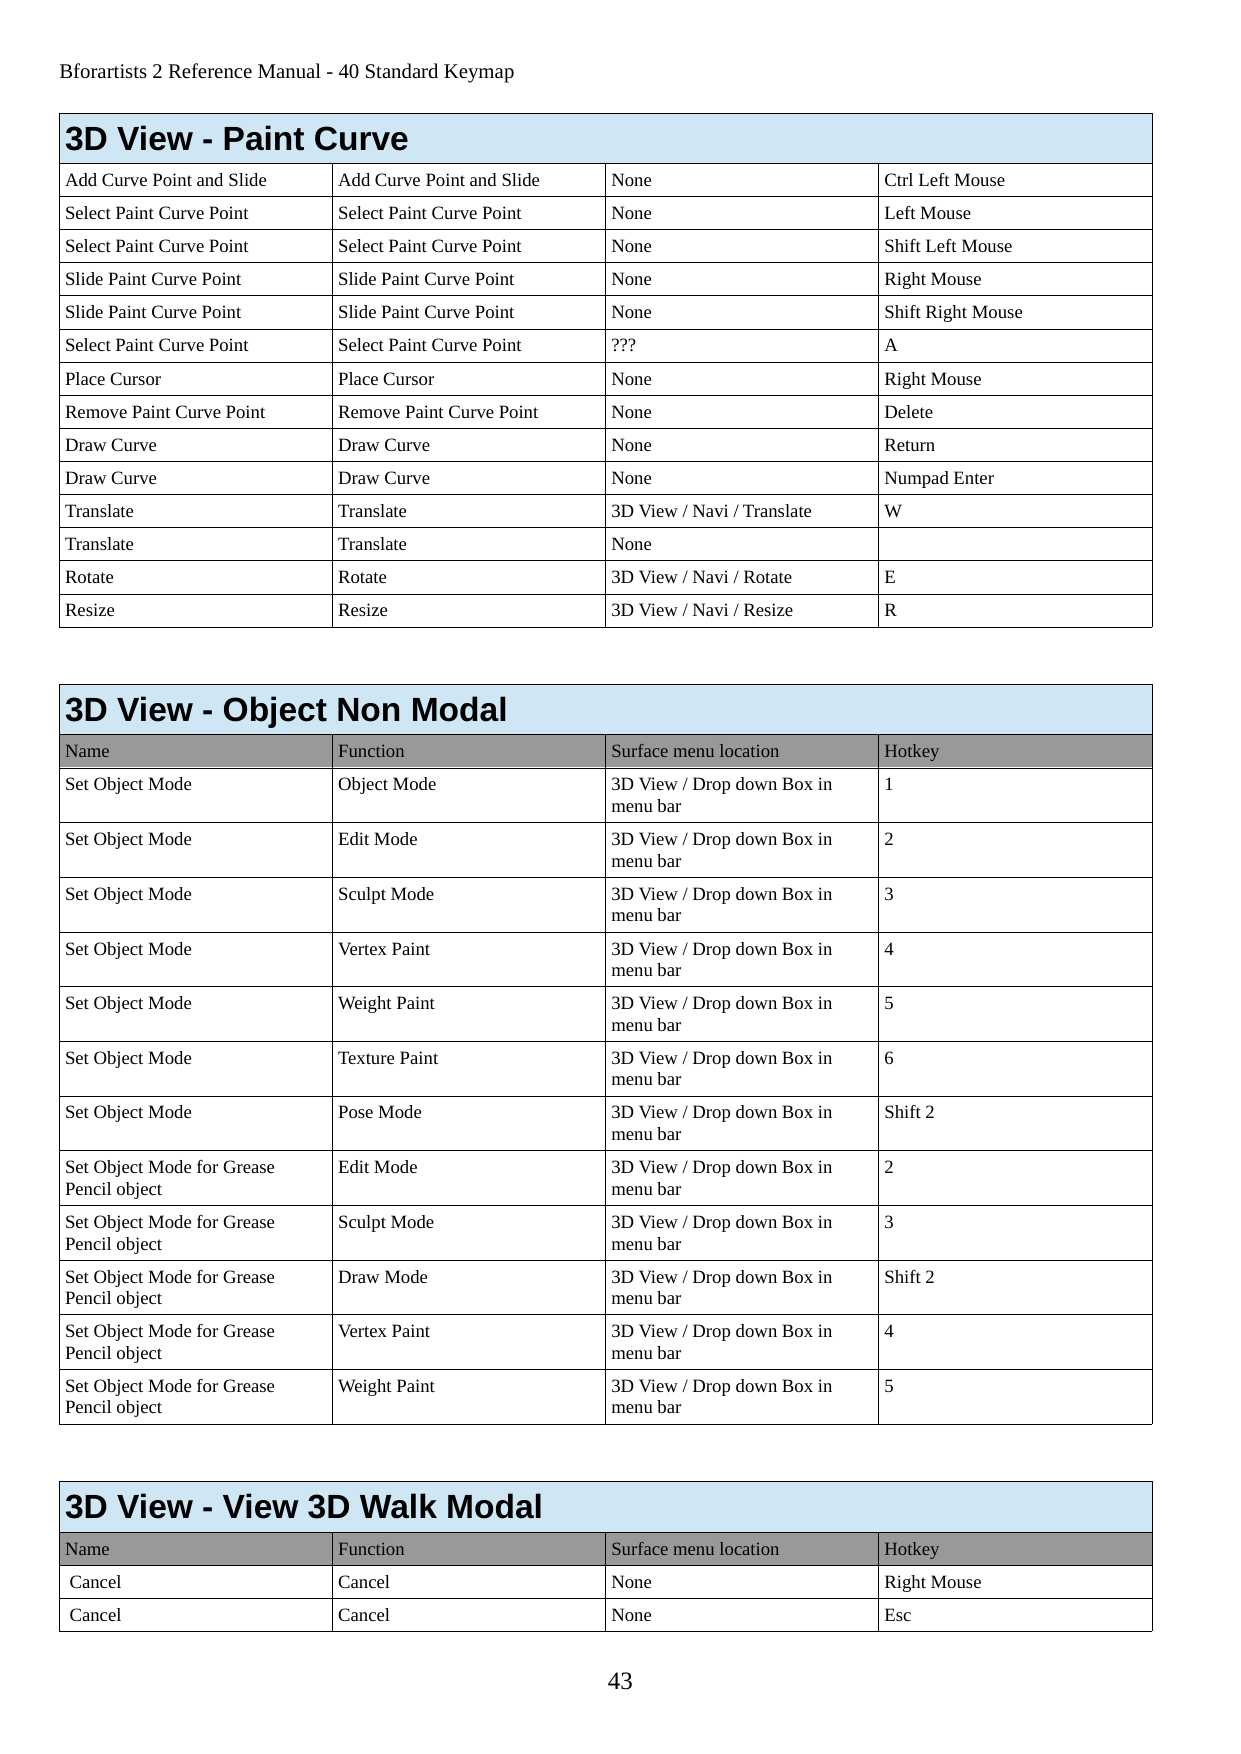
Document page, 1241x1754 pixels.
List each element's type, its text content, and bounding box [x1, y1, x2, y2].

table_cell 3D View / Drop down Box in menu bar [606, 1042, 878, 1096]
table_cell Delete [879, 396, 1152, 428]
table_cell None [606, 462, 878, 494]
table_cell Select Paint Curve Point [60, 197, 332, 229]
table_cell R [879, 595, 1152, 627]
table_cell Sculpt Mode [333, 1206, 605, 1260]
table_cell Object Mode [333, 769, 605, 822]
table_cell Hotkey [879, 1533, 1152, 1565]
table_cell Draw Mode [333, 1261, 605, 1314]
table_cell 4 [879, 1315, 1152, 1369]
table_cell W [879, 495, 1152, 527]
table_cell 3D View / Drop down Box in menu bar [606, 769, 878, 822]
table_cell None [606, 1566, 878, 1598]
table_cell None [606, 429, 878, 461]
table_cell None [606, 263, 878, 295]
table_cell 3D View / Drop down Box in menu bar [606, 987, 878, 1041]
table_cell Set Object Mode [60, 987, 332, 1041]
table_cell Set Object Mode [60, 1097, 332, 1150]
table_cell Pose Mode [333, 1097, 605, 1150]
table_cell Resize [60, 595, 332, 627]
table_cell 3D View / Drop down Box in menu bar [606, 823, 878, 877]
table_cell 3D View / Drop down Box in menu bar [606, 933, 878, 986]
table_cell Name [60, 735, 332, 767]
table_cell Select Paint Curve Point [60, 330, 332, 362]
table_cell Set Object Mode [60, 878, 332, 932]
table_cell Surface menu location [606, 1533, 878, 1565]
table_cell Set Object Mode for Grease Pencil object [60, 1315, 332, 1369]
table_cell Edit Mode [333, 1151, 605, 1205]
table_cell Remove Paint Curve Point [333, 396, 605, 428]
table_cell None [606, 396, 878, 428]
table_cell None [606, 230, 878, 262]
table_cell None [606, 197, 878, 229]
table_cell Shift Left Mouse [879, 230, 1152, 262]
table_cell E [879, 561, 1152, 593]
table_cell Translate [333, 495, 605, 527]
table_cell Draw Curve [333, 429, 605, 461]
table_cell Shift 2 [879, 1261, 1152, 1314]
table_cell Draw Curve [333, 462, 605, 494]
table_cell Sculpt Mode [333, 878, 605, 932]
table_cell Slide Paint Curve Point [60, 296, 332, 328]
table_cell Select Paint Curve Point [60, 230, 332, 262]
table_cell None [606, 164, 878, 196]
table_cell Function [333, 1533, 605, 1565]
table_cell Cancel [60, 1599, 332, 1631]
table_cell Translate [333, 528, 605, 560]
table_cell Weight Paint [333, 987, 605, 1041]
table_cell Rotate [60, 561, 332, 593]
table_cell 3D View / Navi / Resize [606, 595, 878, 627]
table_cell Set Object Mode [60, 823, 332, 877]
table_cell 3D View / Drop down Box in menu bar [606, 1097, 878, 1150]
table_cell Weight Paint [333, 1370, 605, 1424]
table_cell Rotate [333, 561, 605, 593]
table_cell Set Object Mode [60, 1042, 332, 1096]
table_cell [879, 528, 1152, 560]
table_cell 3D View / Drop down Box in menu bar [606, 1206, 878, 1260]
table_cell 2 [879, 1151, 1152, 1205]
table_cell Set Object Mode [60, 933, 332, 986]
table_cell 6 [879, 1042, 1152, 1096]
table_cell 5 [879, 1370, 1152, 1424]
table_cell Vertex Paint [333, 1315, 605, 1369]
table_cell Place Cursor [333, 363, 605, 395]
table_cell Set Object Mode [60, 769, 332, 822]
table_cell Cancel [60, 1566, 332, 1598]
table_cell None [606, 1599, 878, 1631]
table_header 3D View - View 3D Walk Modal [60, 1482, 1152, 1532]
table_cell Left Mouse [879, 197, 1152, 229]
table_cell 3 [879, 1206, 1152, 1260]
table_cell A [879, 330, 1152, 362]
table_cell Translate [60, 495, 332, 527]
table_cell Add Curve Point and Slide [333, 164, 605, 196]
table_cell 3D View / Drop down Box in menu bar [606, 1151, 878, 1205]
table_cell 3D View / Drop down Box in menu bar [606, 1315, 878, 1369]
table_cell Remove Paint Curve Point [60, 396, 332, 428]
table_cell None [606, 296, 878, 328]
table_cell Cancel [333, 1566, 605, 1598]
table_cell 3 [879, 878, 1152, 932]
table_cell Add Curve Point and Slide [60, 164, 332, 196]
table_cell Set Object Mode for Grease Pencil object [60, 1151, 332, 1205]
table_cell Numpad Enter [879, 462, 1152, 494]
table_cell 4 [879, 933, 1152, 986]
table_cell Resize [333, 595, 605, 627]
table_cell Cancel [333, 1599, 605, 1631]
table_cell Return [879, 429, 1152, 461]
table_cell Right Mouse [879, 263, 1152, 295]
table_cell Vertex Paint [333, 933, 605, 986]
table_cell None [606, 528, 878, 560]
table_cell Surface menu location [606, 735, 878, 767]
table_cell Set Object Mode for Grease Pencil object [60, 1261, 332, 1314]
table_cell Edit Mode [333, 823, 605, 877]
table_cell 3D View / Navi / Translate [606, 495, 878, 527]
table_header 3D View - Object Non Modal [60, 685, 1152, 734]
table_cell Select Paint Curve Point [333, 230, 605, 262]
table_cell Hotkey [879, 735, 1152, 767]
table_cell Select Paint Curve Point [333, 197, 605, 229]
table_cell 5 [879, 987, 1152, 1041]
table_cell Slide Paint Curve Point [333, 263, 605, 295]
table_cell ??? [606, 330, 878, 362]
table_cell Right Mouse [879, 1566, 1152, 1598]
table_cell Name [60, 1533, 332, 1565]
table_cell Shift Right Mouse [879, 296, 1152, 328]
table_cell 1 [879, 769, 1152, 822]
table_cell Draw Curve [60, 462, 332, 494]
table_cell Slide Paint Curve Point [60, 263, 332, 295]
table_cell 3D View / Drop down Box in menu bar [606, 1370, 878, 1424]
table_cell Translate [60, 528, 332, 560]
table_cell Set Object Mode for Grease Pencil object [60, 1370, 332, 1424]
table_cell Esc [879, 1599, 1152, 1631]
table_cell Ctrl Left Mouse [879, 164, 1152, 196]
table_cell Shift 2 [879, 1097, 1152, 1150]
table_cell Texture Paint [333, 1042, 605, 1096]
table_header 3D View - Paint Curve [60, 114, 1152, 163]
table_cell Draw Curve [60, 429, 332, 461]
table_cell Function [333, 735, 605, 767]
table_cell 2 [879, 823, 1152, 877]
table_cell Right Mouse [879, 363, 1152, 395]
table_cell Set Object Mode for Grease Pencil object [60, 1206, 332, 1260]
table_cell Slide Paint Curve Point [333, 296, 605, 328]
table_cell 3D View / Drop down Box in menu bar [606, 878, 878, 932]
table_cell None [606, 363, 878, 395]
table_cell 3D View / Navi / Rotate [606, 561, 878, 593]
table_cell 3D View / Drop down Box in menu bar [606, 1261, 878, 1314]
table_cell Select Paint Curve Point [333, 330, 605, 362]
table_cell Place Cursor [60, 363, 332, 395]
